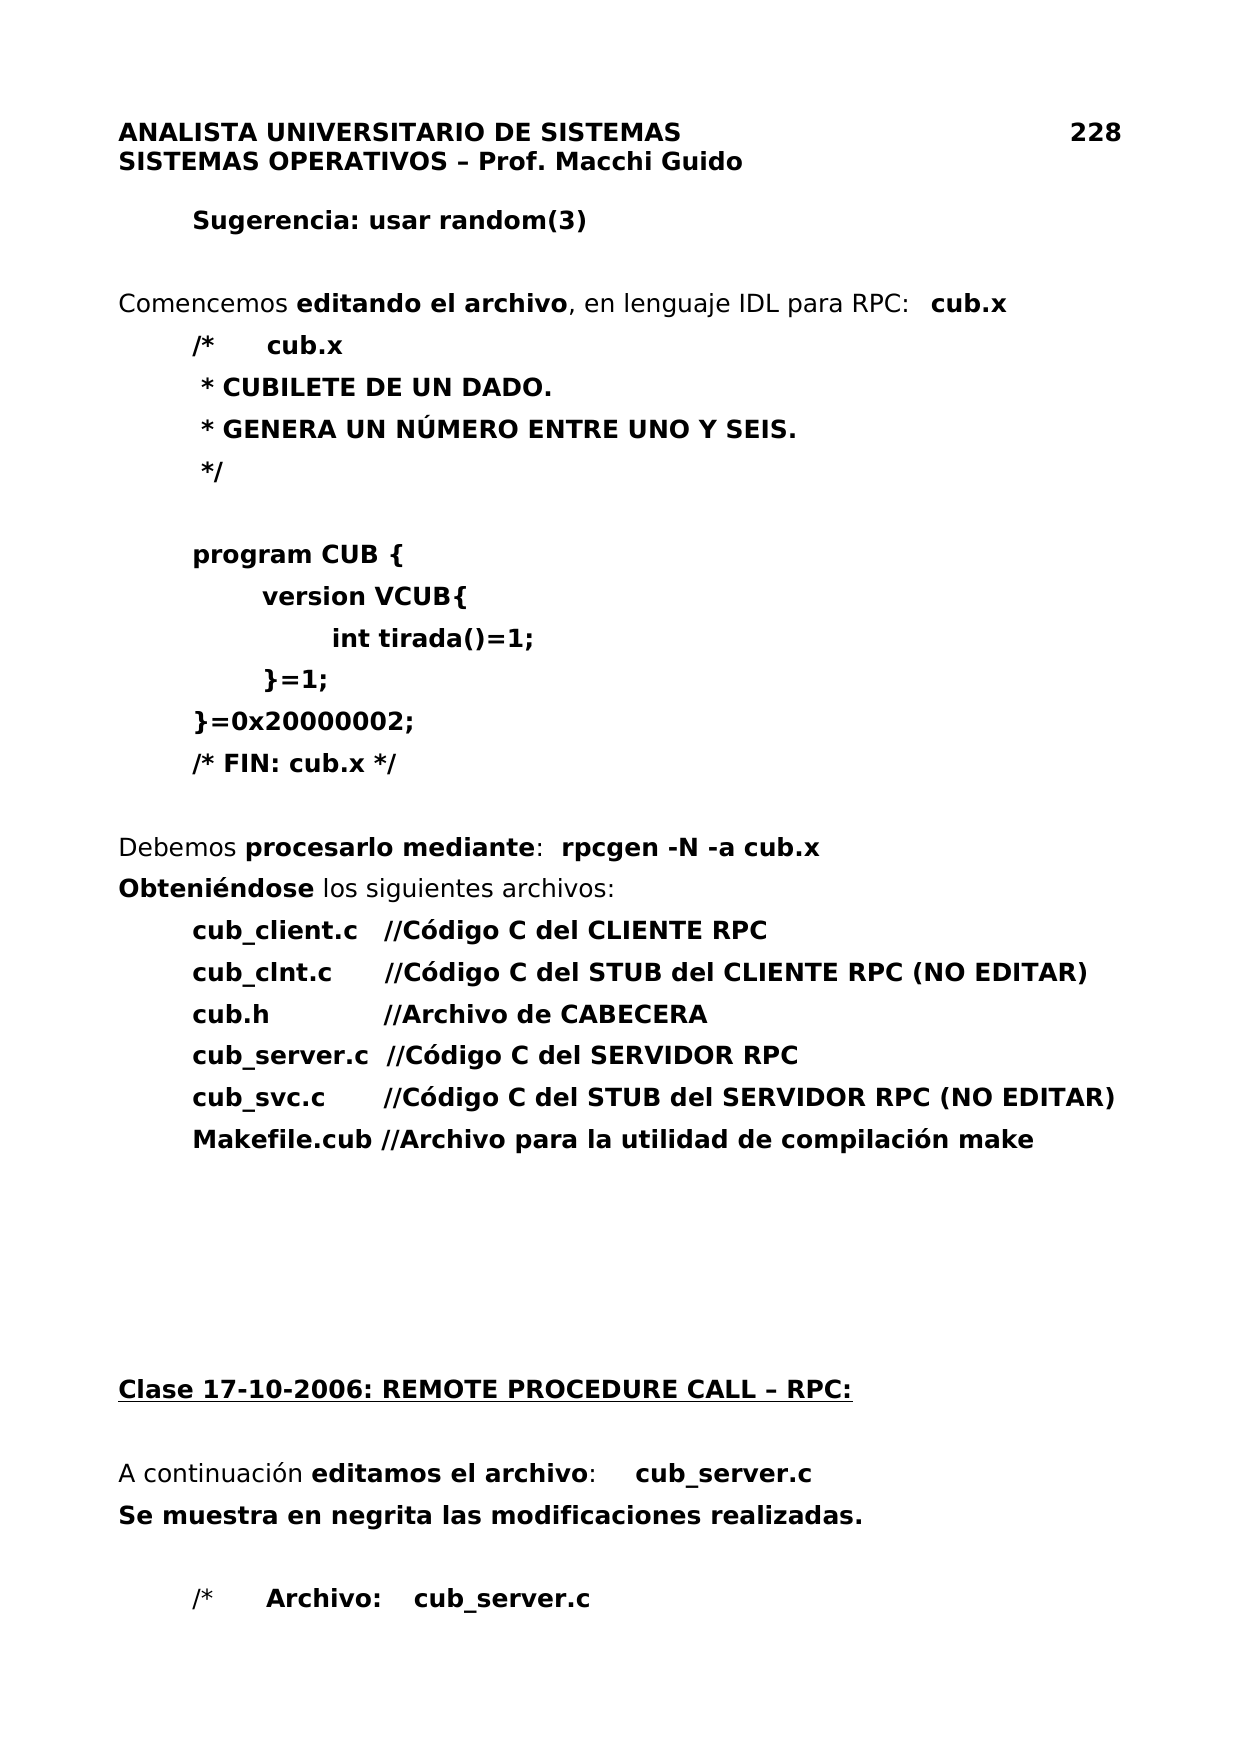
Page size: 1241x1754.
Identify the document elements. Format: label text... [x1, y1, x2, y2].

text cub_client.c //Código C del CLIENTE RPC [118, 916, 1122, 946]
text Debemos procesarlo mediante: rpcgen -N -a cub.x [118, 833, 1122, 862]
text * CUBILETE DE UN DADO. [118, 373, 1122, 402]
text /* FIN: cub.x */ [118, 749, 1122, 778]
text }=0x20000002; [118, 707, 1122, 737]
text /* Archivo: cub_server.c [118, 1584, 1122, 1614]
text cub_server.c //Código C del SERVIDOR RPC [118, 1042, 1122, 1071]
text A continuación editamos el archivo: cub_server.c [118, 1459, 1122, 1488]
text int tirada()=1; [118, 624, 1122, 653]
text * GENERA UN NÚMERO ENTRE UNO Y SEIS. [118, 415, 1122, 444]
text Obteniéndose los siguientes archivos: [118, 874, 1122, 904]
text cub_clnt.c //Código C del STUB del CLIENTE RPC (NO EDITAR) [118, 958, 1122, 987]
text Comencemos editando el archivo, en lenguaje IDL para RPC: cub.x [118, 290, 1122, 319]
text Clase 17-10-2006: REMOTE PROCEDURE CALL – RPC: [118, 1376, 1122, 1405]
text version VCUB{ [118, 582, 1122, 611]
text /* cub.x [118, 331, 1122, 361]
text }=1; [118, 666, 1122, 695]
text cub_svc.c //Código C del STUB del SERVIDOR RPC (NO EDITAR) [118, 1083, 1122, 1113]
text Sugerencia: usar random(3) [118, 206, 1122, 235]
text Se muestra en negrita las modificaciones realizadas. [118, 1501, 1122, 1530]
text program CUB { [118, 540, 1122, 569]
text Makefile.cub //Archivo para la utilidad de compilación make [118, 1125, 1122, 1154]
text cub.h //Archivo de CABECERA [118, 1000, 1122, 1029]
text */ [118, 457, 1122, 486]
